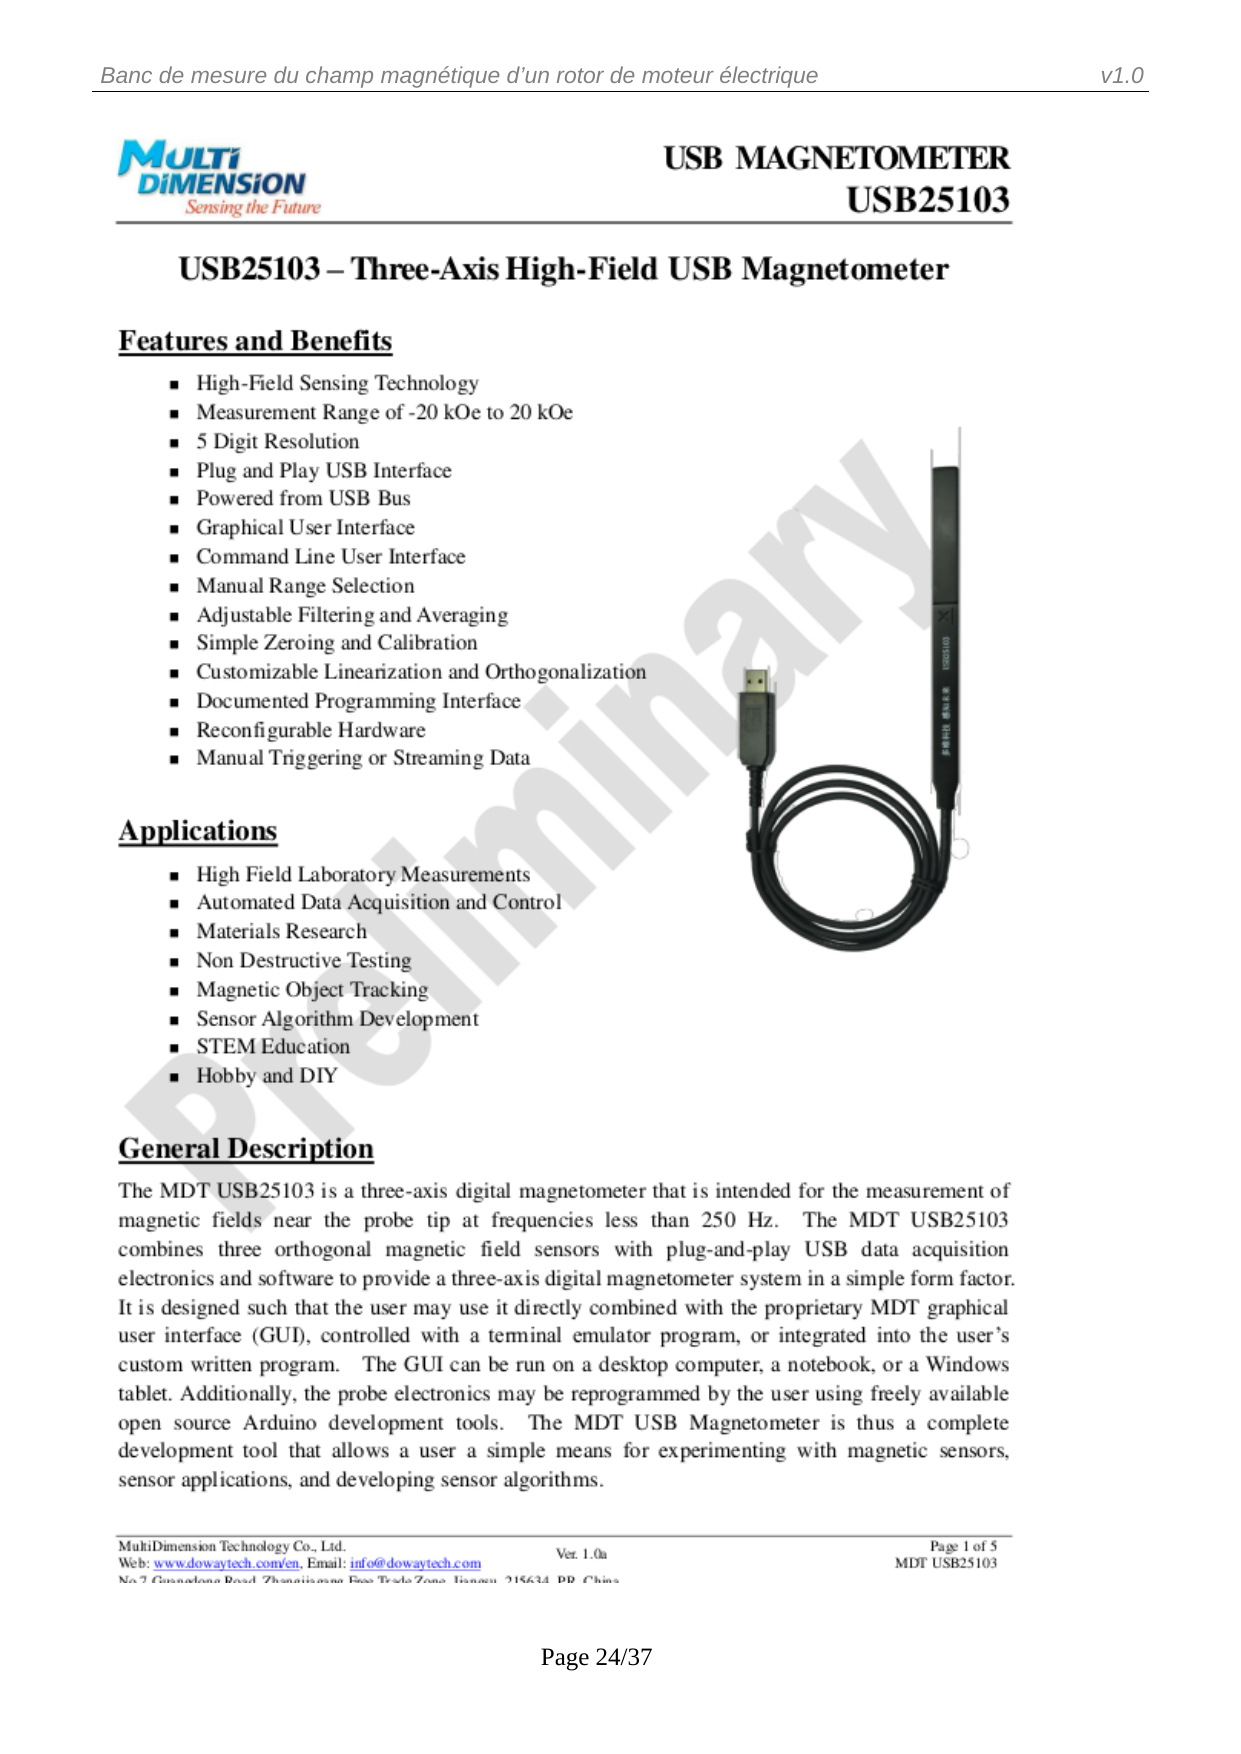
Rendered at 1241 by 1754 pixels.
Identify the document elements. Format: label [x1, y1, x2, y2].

picture [94, 120, 1038, 1583]
